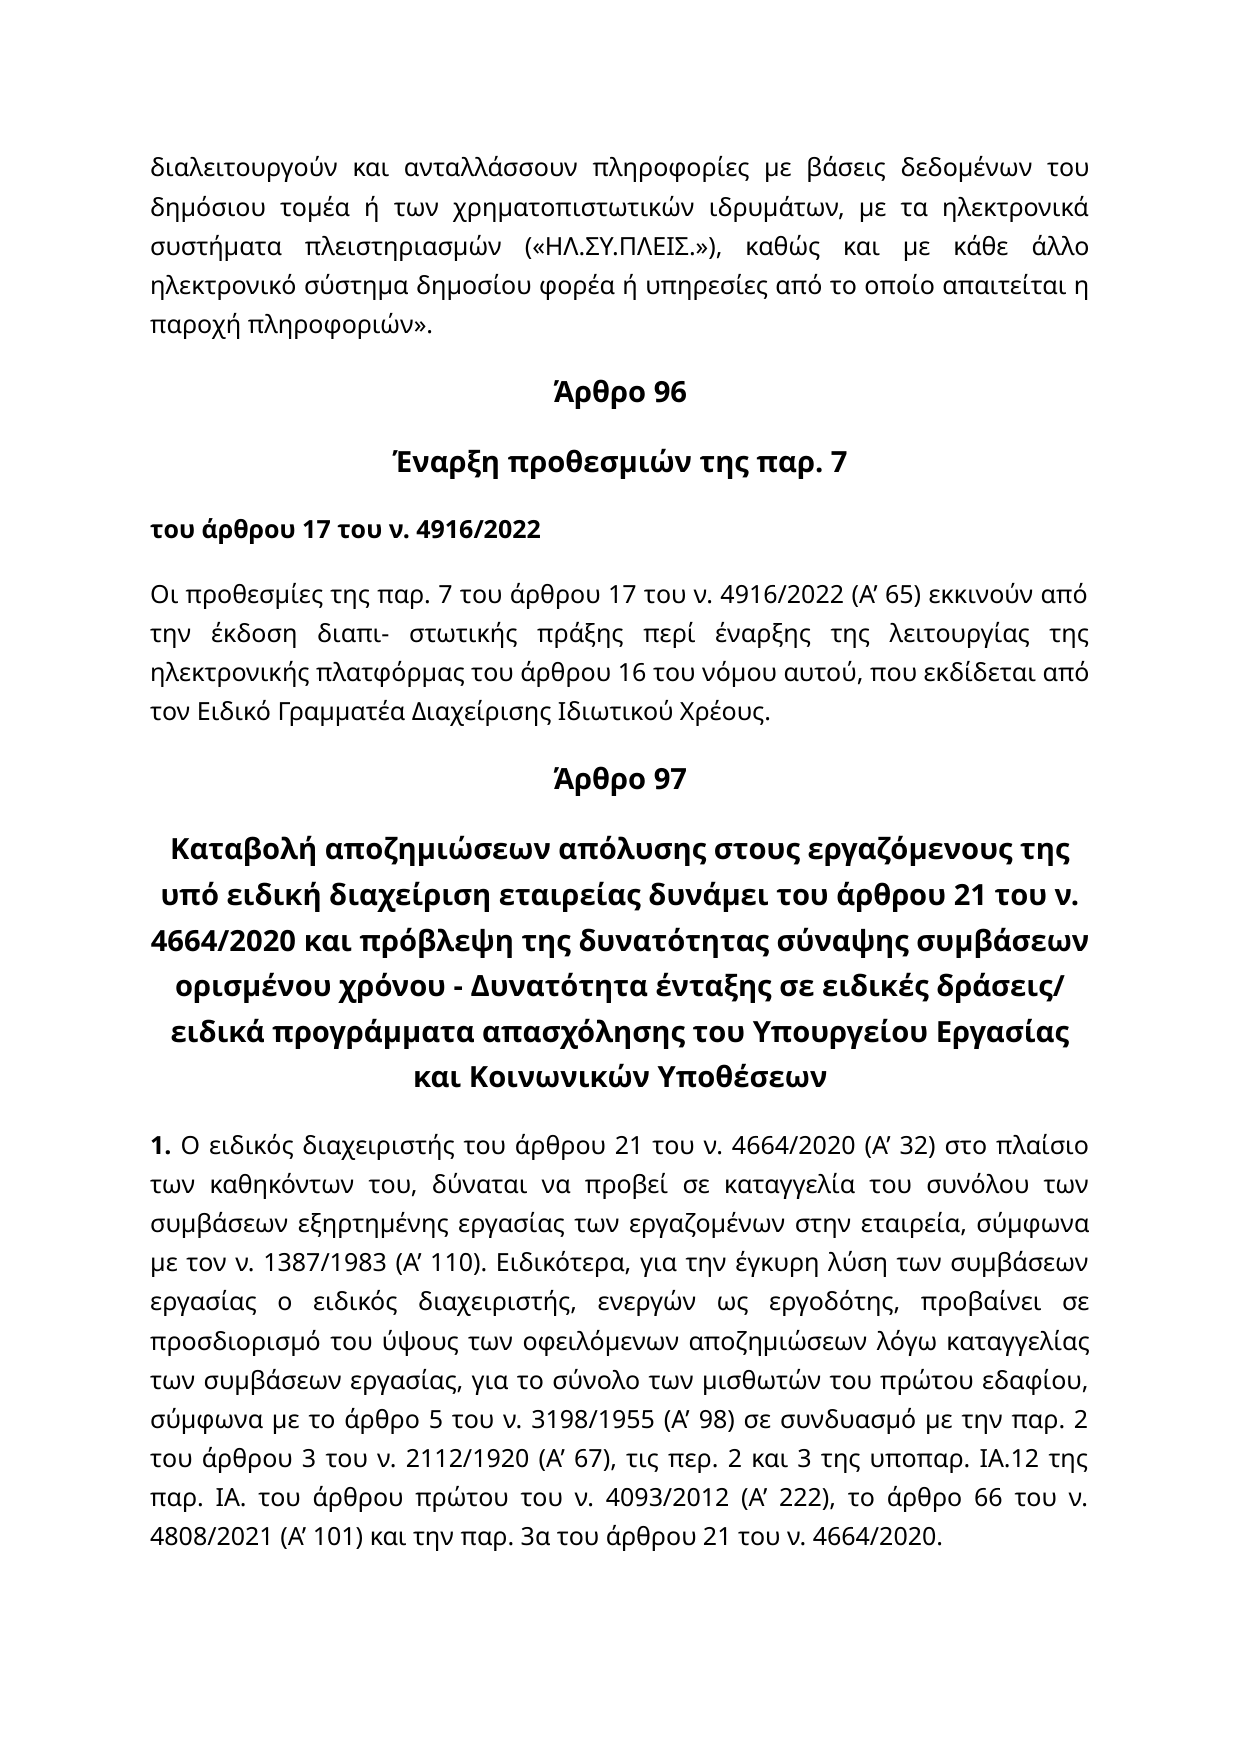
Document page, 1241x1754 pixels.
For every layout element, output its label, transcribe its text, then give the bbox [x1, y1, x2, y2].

subtitle Καταβολή αποζημιώσεων απόλυσης στους εργαζόμενους της υπό ειδική διαχείριση εταιρείας δυνάμει του άρθρου 21 του ν. 4664/2020 και πρόβλεψη της δυνατότητας σύναψης συμβάσεων ορισμένου χρόνου - Δυνατότητα ένταξης σε ειδικές δράσεις/ ειδικά προγράμματα απασχόλησης του Υπουργείου Εργασίας και Κοινωνικών Υποθέσεων [150, 828, 1090, 1096]
text 1. Ο ειδικός διαχειριστής του άρθρου 21 του ν. 4664/2020 (Α’ 32) στο πλαίσιο των καθηκόντων του, δύναται να προβεί σε καταγγελία του συνόλου των συμβάσεων εξηρτημένης εργασίας των εργαζομένων στην εταιρεία, σύμφωνα με τον ν. 1387/1983 (Α’ 110). Ειδικότερα, για την έγκυρη λύση των συμβάσεων εργασίας ο ειδικός διαχειριστής, ενεργών ως εργοδότης, προβαίνει σε προσδιορισμό του ύψους των οφειλόμενων αποζημιώσεων λόγω καταγγελίας των συμβάσεων εργασίας, για το σύνολο των μισθωτών του πρώτου εδαφίου, σύμφωνα με το άρθρο 5 του ν. 3198/1955 (Α’ 98) σε συνδυασμό με την παρ. 2 του άρθρου 3 του ν. 2112/1920 (Α’ 67), τις περ. 2 και 3 της υποπαρ. ΙΑ.12 της παρ. ΙΑ. του άρθρου πρώτου του ν. 4093/2012 (Α’ 222), το άρθρο 66 του ν. 4808/2021 (Α’ 101) και την παρ. 3α του άρθρου 21 του ν. 4664/2020. [150, 1127, 1090, 1553]
text του άρθρου 17 του ν. 4916/2022 [150, 512, 1090, 546]
subtitle Έναρξη προθεσμιών της παρ. 7 [150, 441, 1090, 481]
text Οι προθεσμίες της παρ. 7 του άρθρου 17 του ν. 4916/2022 (Α’ 65) εκκινούν από την έκδοση διαπι- στωτικής πράξης περί έναρξης της λειτουργίας της ηλεκτρονικής πλατφόρμας του άρθρου 16 του νόμου αυτού, που εκδίδεται από τον Ειδικό Γραμματέα Διαχείρισης Ιδιωτικού Χρέους. [150, 576, 1090, 728]
subtitle Άρθρο 96 [150, 371, 1090, 411]
subtitle Άρθρο 97 [150, 758, 1090, 798]
text διαλειτουργούν και ανταλλάσσουν πληροφορίες με βάσεις δεδομένων του δημόσιου τομέα ή των χρηματοπιστωτικών ιδρυμάτων, με τα ηλεκτρονικά συστήματα πλειστηριασμών («ΗΛ.ΣΥ.ΠΛΕΙΣ.»), καθώς και με κάθε άλλο ηλεκτρονικό σύστημα δημοσίου φορέα ή υπηρεσίες από το οποίο απαιτείται η παροχή πληροφοριών». [150, 150, 1090, 341]
